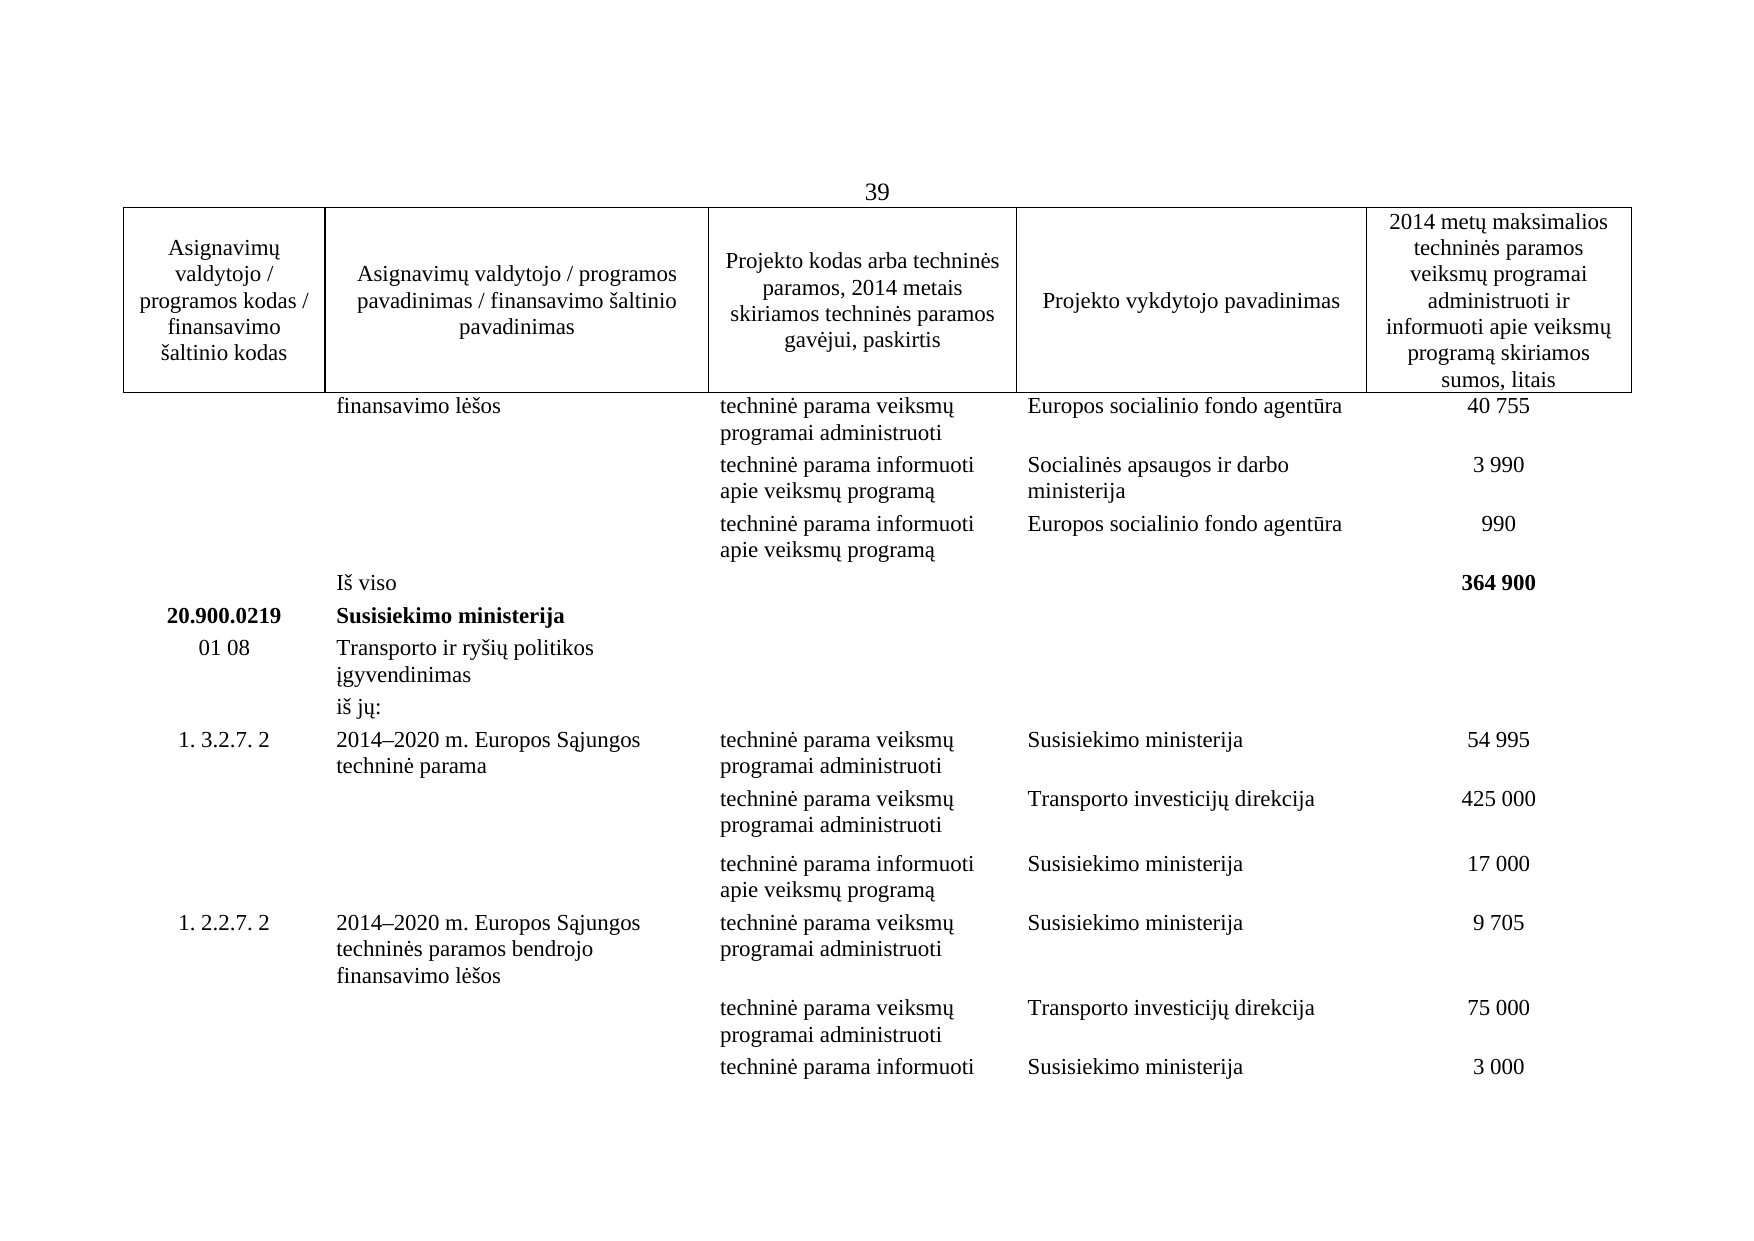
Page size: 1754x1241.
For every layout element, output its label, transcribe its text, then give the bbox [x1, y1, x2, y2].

table_cell Susisiekimo ministerija [1016, 909, 1366, 994]
table_cell [1016, 569, 1366, 602]
table_cell 990 [1366, 510, 1631, 569]
table_cell 01 08 [123, 634, 325, 693]
table_cell Iš viso [325, 569, 709, 602]
table_cell [123, 569, 325, 602]
table_cell Transporto investicijų direkcija [1016, 785, 1366, 844]
table_cell techninė parama veiksmų programai administruoti [709, 994, 1016, 1053]
table_cell techninė parama veiksmų programai administruoti [709, 726, 1016, 785]
table_cell finansavimo lėšos [325, 393, 709, 451]
table_cell [123, 994, 325, 1053]
table_header Projekto kodas arba techninės paramos, 2014 metais skiriamos techninės paramos gavėjui, paskirtis [709, 208, 1016, 392]
table_cell [123, 844, 325, 909]
table_cell [325, 844, 709, 909]
table_cell iš jų: [325, 693, 709, 726]
table_cell [123, 785, 325, 844]
table_cell [709, 634, 1016, 693]
table_cell Transporto investicijų direkcija [1016, 994, 1366, 1053]
table_cell Europos socialinio fondo agentūra [1016, 393, 1366, 451]
table_cell [1366, 693, 1631, 726]
table_cell 425 000 [1366, 785, 1631, 844]
table_cell [709, 693, 1016, 726]
table_cell [325, 785, 709, 844]
table_header 2014 metų maksimalios techninės paramos veiksmų programai administruoti ir informuoti apie veiksmų programą skiriamos sumos, litais [1367, 208, 1631, 392]
table_cell 364 900 [1366, 569, 1631, 602]
table_cell 1. 3.2.7. 2 [123, 726, 325, 785]
table_cell 3 990 [1366, 451, 1631, 510]
table_cell [325, 1053, 709, 1086]
table_cell techninė parama informuoti apie veiksmų programą [709, 451, 1016, 510]
table_cell 3 000 [1366, 1053, 1631, 1086]
table_cell [1016, 602, 1366, 634]
table_cell 54 995 [1366, 726, 1631, 785]
table_cell [709, 602, 1016, 634]
table_cell [1016, 634, 1366, 693]
table_header Asignavimų valdytojo / programos kodas / finansavimo šaltinio kodas [124, 208, 324, 392]
table_cell techninė parama veiksmų programai administruoti [709, 393, 1016, 451]
table_cell 17 000 [1366, 844, 1631, 909]
table_cell Socialinės apsaugos ir darbo ministerija [1016, 451, 1366, 510]
table_cell Susisiekimo ministerija [325, 602, 709, 634]
table_cell 40 755 [1366, 393, 1631, 451]
table_cell Europos socialinio fondo agentūra [1016, 510, 1366, 569]
table_cell [325, 451, 709, 510]
table_cell 1. 2.2.7. 2 [123, 909, 325, 994]
table_cell Transporto ir ryšių politikos įgyvendinimas [325, 634, 709, 693]
table_cell 2014–2020 m. Europos Sąjungos techninė parama [325, 726, 709, 785]
table_cell 2014–2020 m. Europos Sąjungos techninės paramos bendrojo finansavimo lėšos [325, 909, 709, 994]
table_cell 20.900.0219 [123, 602, 325, 634]
table_cell techninė parama veiksmų programai administruoti [709, 909, 1016, 994]
table_cell Susisiekimo ministerija [1016, 726, 1366, 785]
table_cell [1366, 634, 1631, 693]
table_cell 9 705 [1366, 909, 1631, 994]
table_cell techninė parama informuoti apie veiksmų programą [709, 844, 1016, 909]
table_cell [709, 569, 1016, 602]
table_cell [123, 451, 325, 510]
table_cell [123, 1053, 325, 1086]
table_header Projekto vykdytojo pavadinimas [1017, 208, 1366, 392]
table_cell [325, 510, 709, 569]
table_cell techninė parama informuoti apie veiksmų programą [709, 510, 1016, 569]
table_header Asignavimų valdytojo / programos pavadinimas / finansavimo šaltinio pavadinimas [326, 208, 708, 392]
table_cell [1016, 693, 1366, 726]
table_cell [123, 693, 325, 726]
table_cell Susisiekimo ministerija [1016, 844, 1366, 909]
table_cell techninė parama veiksmų programai administruoti [709, 785, 1016, 844]
table_cell [123, 510, 325, 569]
table_cell 75 000 [1366, 994, 1631, 1053]
table_cell [123, 393, 325, 451]
table_cell [1366, 602, 1631, 634]
table_cell techninė parama informuoti [709, 1053, 1016, 1086]
table_cell [325, 994, 709, 1053]
table_cell Susisiekimo ministerija [1016, 1053, 1366, 1086]
